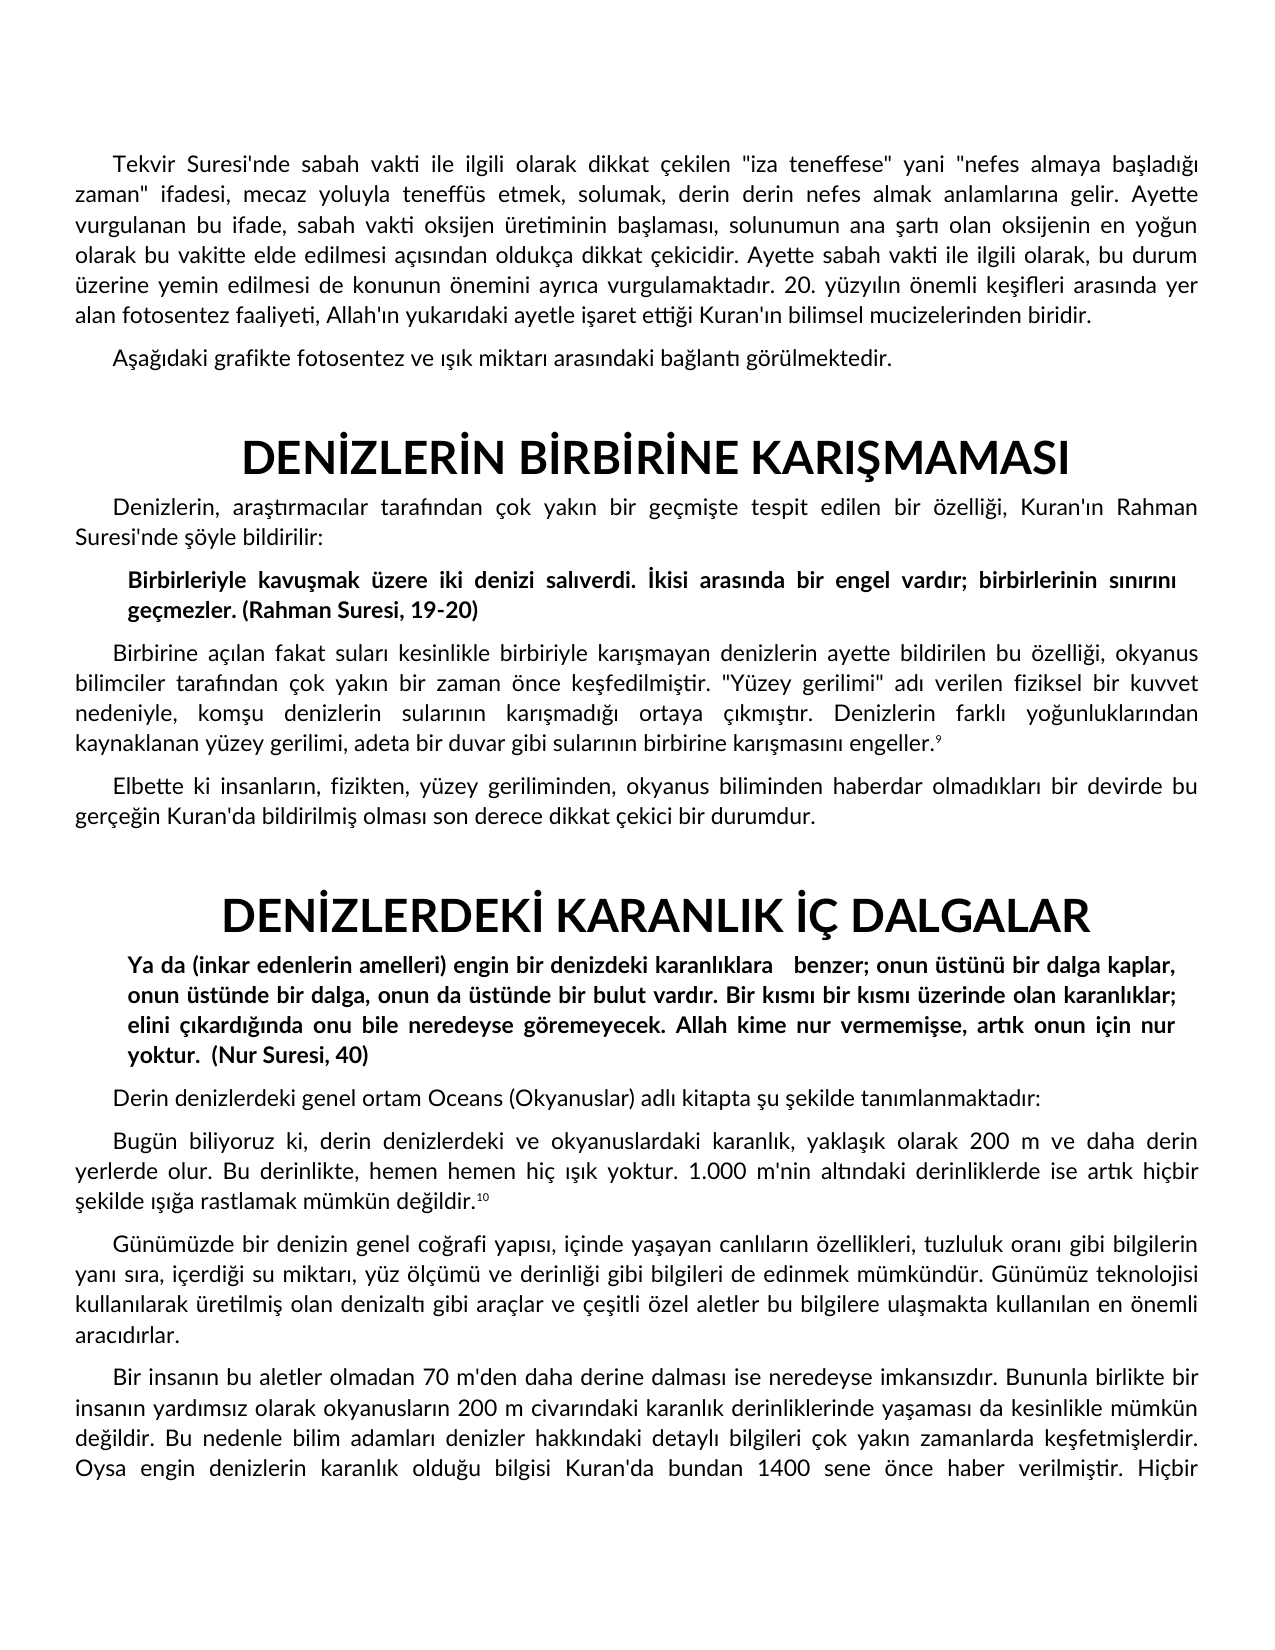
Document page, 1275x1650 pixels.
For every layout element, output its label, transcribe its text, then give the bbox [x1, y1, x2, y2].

text Derin denizlerdeki genel ortam Oceans (Okyanuslar) adlı kitapta şu şekilde tanımlanmaktadır: [75, 1084, 1200, 1111]
text Bugün biliyoruz ki, derin denizlerdeki ve okyanuslardaki karanlık, yaklaşık olarak 200 m ve daha derin yerlerde olur. Bu derinlikte, hemen hemen hiç ışık yoktur. 1.000 m'nin altındaki derinliklerde ise artık hiçbir şekilde ışığa rastlamak mümkün değildir.10 [75, 1127, 1200, 1214]
subtitle DENİZLERDEKİ KARANLIK İÇ DALGALAR [112, 887, 1200, 942]
text Tekvir Suresi'nde sabah vakti ile ilgili olarak dikkat çekilen "iza teneffese" yani "nefes almaya başladığı zaman" ifadesi, mecaz yoluyla teneffüs etmek, solumak, derin derin nefes almak anlamlarına gelir. Ayette vurgulanan bu ifade, sabah vakti oksijen üretiminin başlaması, solunumun ana şartı olan oksijenin en yoğun olarak bu vakitte elde edilmesi açısından oldukça dikkat çekicidir. Ayette sabah vakti ile ilgili olarak, bu durum üzerine yemin edilmesi de konunun önemini ayrıca vurgulamaktadır. 20. yüzyılın önemli keşifleri arasında yer alan fotosentez faaliyeti, Allah'ın yukarıdaki ayetle işaret ettiği Kuran'ın bilimsel mucizelerinden biridir. [75, 150, 1200, 328]
text Birbirine açılan fakat suları kesinlikle birbiriyle karışmayan denizlerin ayette bildirilen bu özelliği, okyanus bilimciler tarafından çok yakın bir zaman önce keşfedilmiştir. "Yüzey gerilimi" adı verilen fiziksel bir kuvvet nedeniyle, komşu denizlerin sularının karışmadığı ortaya çıkmıştır. Denizlerin farklı yoğunluklarından kaynaklanan yüzey gerilimi, adeta bir duvar gibi sularının birbirine karışmasını engeller.9 [75, 638, 1200, 756]
text Aşağıdaki grafikte fotosentez ve ışık miktarı arasındaki bağlantı görülmektedir. [75, 344, 1200, 371]
text Denizlerin, araştırmacılar tarafından çok yakın bir geçmişte tespit edilen bir özelliği, Kuran'ın Rahman Suresi'nde şöyle bildirilir: [75, 492, 1200, 550]
text Elbette ki insanların, fizikten, yüzey geriliminden, okyanus biliminden haberdar olmadıkları bir devirde bu gerçeğin Kuran'da bildirilmiş olması son derece dikkat çekici bir durumdur. [75, 772, 1200, 829]
text Günümüzde bir denizin genel coğrafi yapısı, içinde yaşayan canlıların özellikleri, tuzluluk oranı gibi bilgilerin yanı sıra, içerdiği su miktarı, yüz ölçümü ve derinliği gibi bilgileri de edinmek mümkündür. Günümüz teknolojisi kullanılarak üretilmiş olan denizaltı gibi araçlar ve çeşitli özel aletler bu bilgilere ulaşmakta kullanılan en önemli aracıdırlar. [75, 1230, 1200, 1348]
text Ya da (inkar edenlerin amelleri) engin bir denizdeki karanlıklara benzer; onun üstünü bir dalga kaplar, onun üstünde bir dalga, onun da üstünde bir bulut vardır. Bir kısmı bir kısmı üzerinde olan karanlıklar; elini çıkardığında onu bile neredeyse göremeyecek. Allah kime nur vermemişse, artık onun için nur yoktur. (Nur Suresi, 40) [127, 951, 1177, 1069]
subtitle DENİZLERİN BİRBİRİNE KARIŞMAMASI [112, 429, 1200, 484]
text Birbirleriyle kavuşmak üzere iki denizi salıverdi. İkisi arasında bir engel vardır; birbirlerinin sınırını geçmezler. (Rahman Suresi, 19-20) [127, 565, 1177, 623]
text Bir insanın bu aletler olmadan 70 m'den daha derine dalması ise neredeyse imkansızdır. Bununla birlikte bir insanın yardımsız olarak okyanusların 200 m civarındaki karanlık derinliklerinde yaşaması da kesinlikle mümkün değildir. Bu nedenle bilim adamları denizler hakkındaki detaylı bilgileri çok yakın zamanlarda keşfetmişlerdir. Oysa engin denizlerin karanlık olduğu bilgisi Kuran'da bundan 1400 sene önce haber verilmiştir. Hiçbir [75, 1363, 1200, 1481]
